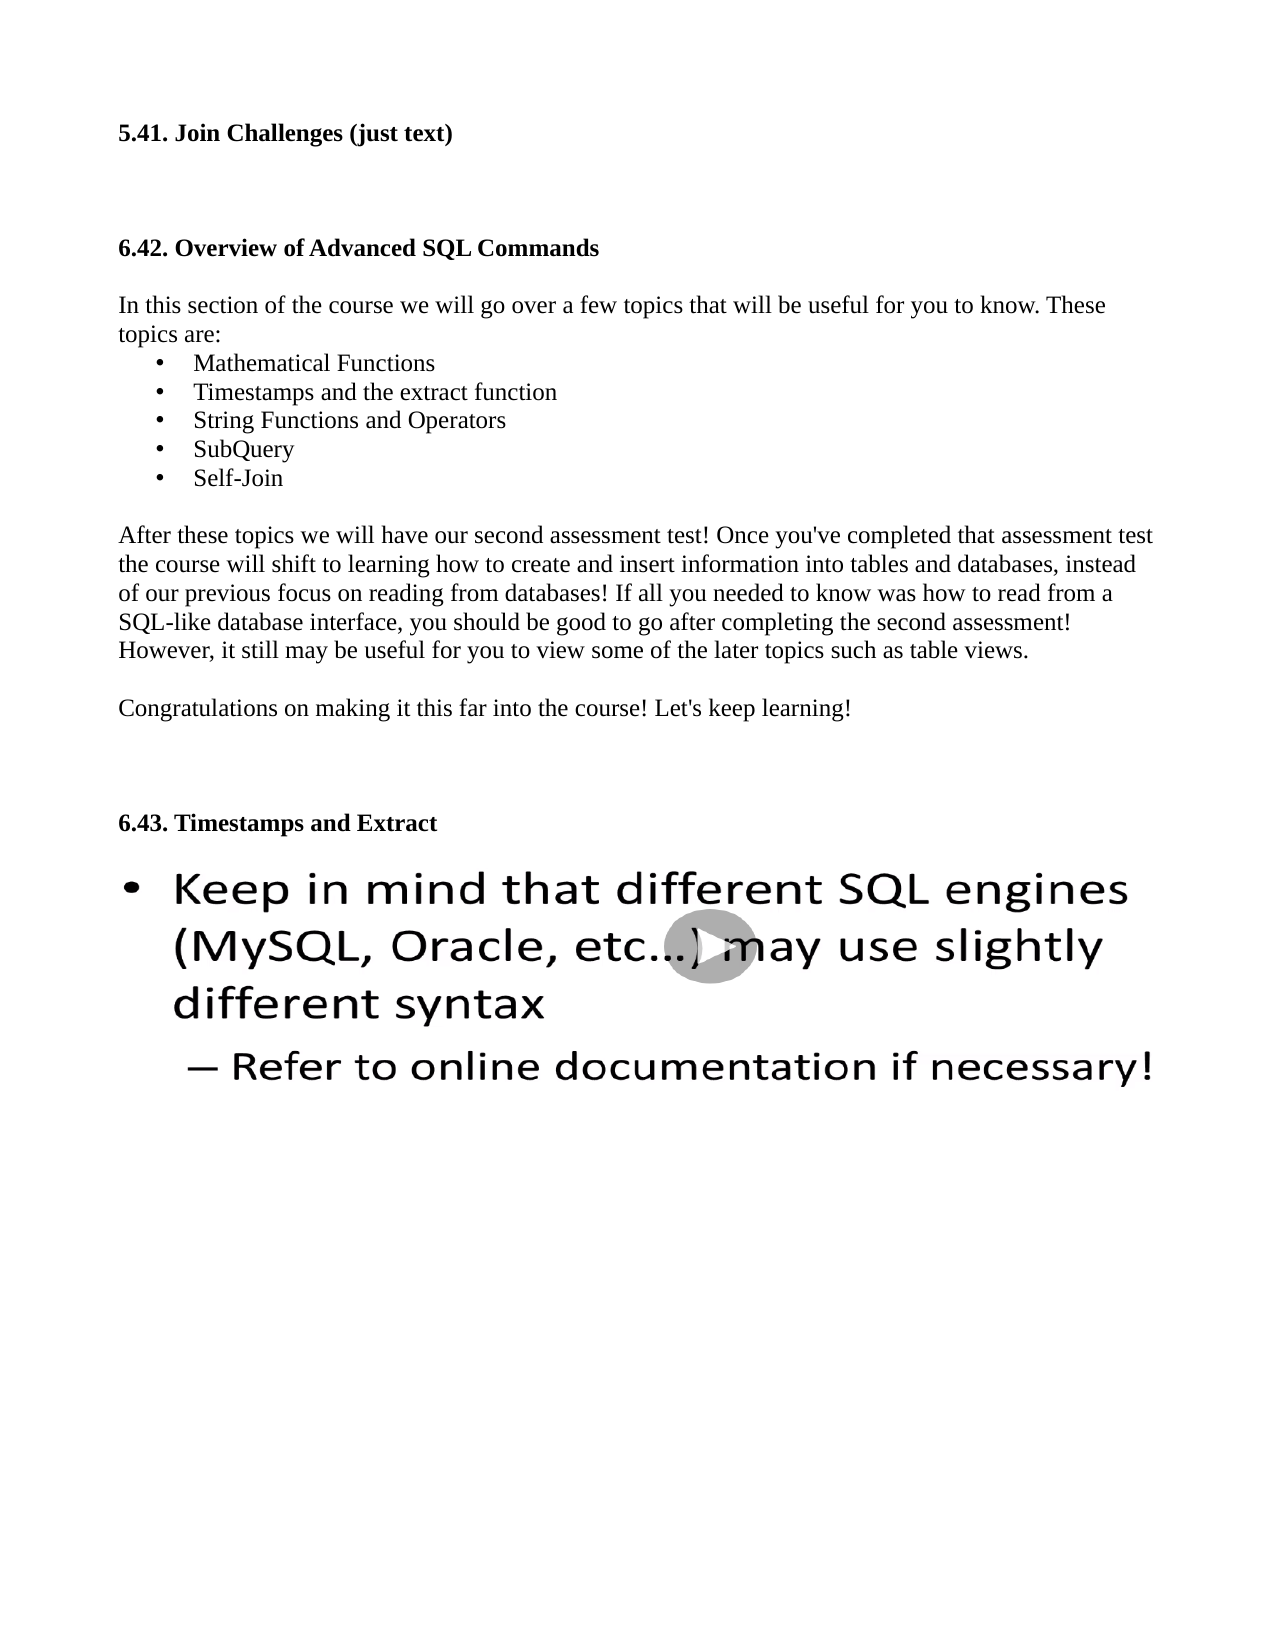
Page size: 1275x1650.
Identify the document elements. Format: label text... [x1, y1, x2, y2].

text After these topics we will have our second assessment test! Once you've completed that assessment test the course will shift to learning how to create and insert information into tables and databases, instead of our previous focus on reading from databases! If all you needed to know was how to read from a SQL-like database interface, you should be good to go after completing the second assessment! However, it still may be useful for you to view some of the later topics such as table views. [118, 521, 1157, 664]
text 5.41. Join Challenges (just text) [118, 118, 1157, 147]
list SubQuery [156, 434, 1157, 463]
list Self-Join [156, 463, 1157, 492]
text 6.42. Overview of Advanced SQL Commands [118, 233, 1157, 262]
list Timestamps and the extract function [156, 377, 1157, 406]
list String Functions and Operators [156, 406, 1157, 434]
list Mathematical Functions [156, 348, 1157, 377]
text In this section of the course we will go over a few topics that will be useful for you to know. These topics are: [118, 291, 1157, 348]
text Congratulations on making it this far into the course! Let's keep learning! [118, 693, 1157, 722]
picture [118, 865, 1157, 1092]
text 6.43. Timestamps and Extract [118, 808, 1157, 837]
